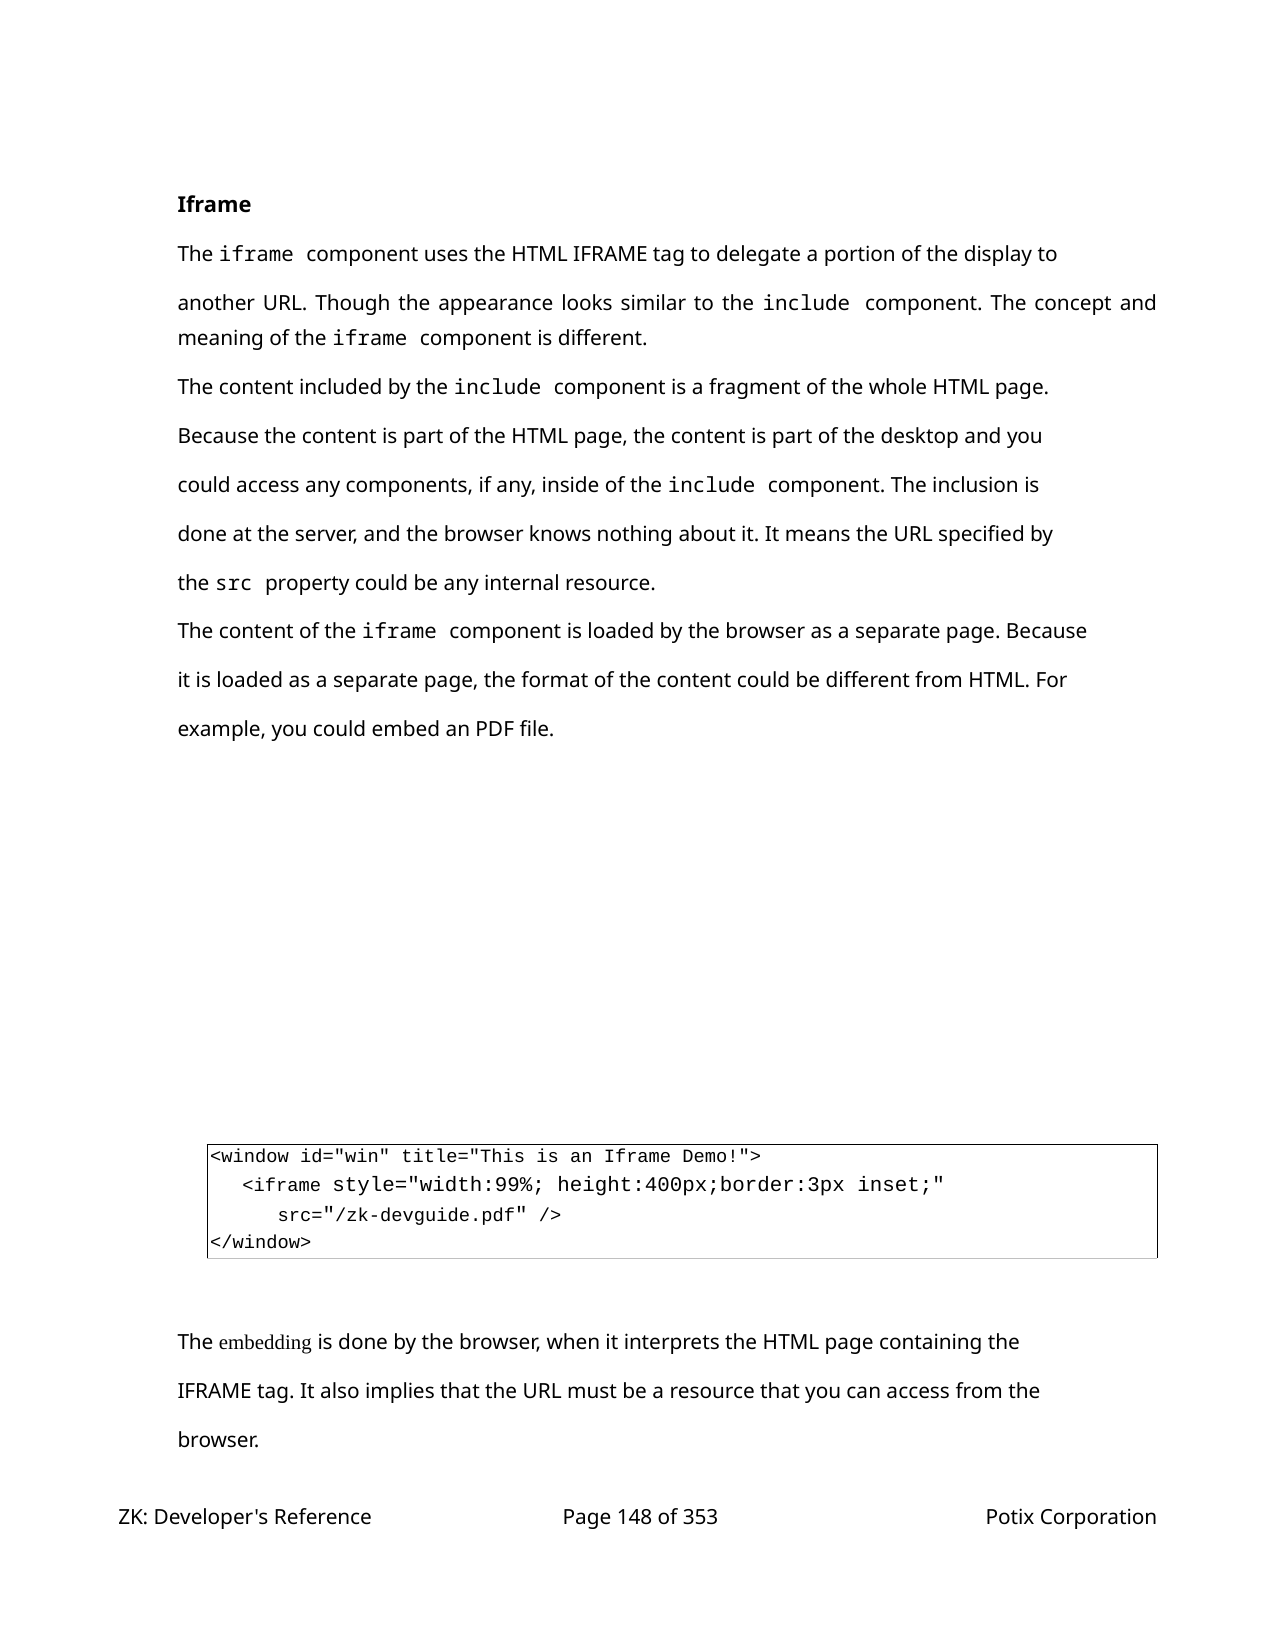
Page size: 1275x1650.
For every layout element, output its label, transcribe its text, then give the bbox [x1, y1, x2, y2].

text The iframe component uses the HTML IFRAME tag to delegate a portion of the display to [177, 239, 1157, 268]
text done at the server, and the browser knows nothing about it. It means the URL specified by [177, 519, 1157, 547]
subtitle Iframe [177, 189, 1157, 219]
text example, you could embed an PDF file. [177, 714, 1157, 743]
text <iframe style="width:99%; height:400px;border:3px inset;" [208, 1171, 1157, 1198]
text <window id="win" title="This is an Iframe Demo!"> [208, 1145, 1157, 1168]
text The content of the iframe component is loaded by the browser as a separate page. Because [177, 617, 1157, 645]
text another URL. Though the appearance looks similar to the include component. The concept and meaning of the iframe component is different. [177, 288, 1157, 352]
text The embedding is done by the browser, when it interprets the HTML page containing the [177, 1327, 1157, 1355]
text could access any components, if any, inside of the include component. The inclusion is [177, 470, 1157, 498]
text </window> [208, 1230, 1157, 1258]
text src="/zk-devguide.pdf" /> [208, 1201, 1157, 1227]
text The content included by the include component is a fragment of the whole HTML page. [177, 372, 1157, 401]
text the src property could be any internal resource. [177, 568, 1157, 596]
text Because the content is part of the HTML page, the content is part of the desktop and you [177, 421, 1157, 449]
text browser. [177, 1425, 1157, 1453]
text it is loaded as a separate page, the format of the content could be different from HTML. For [177, 666, 1157, 694]
text IFRAME tag. It also implies that the URL must be a resource that you can access from the [177, 1376, 1157, 1404]
